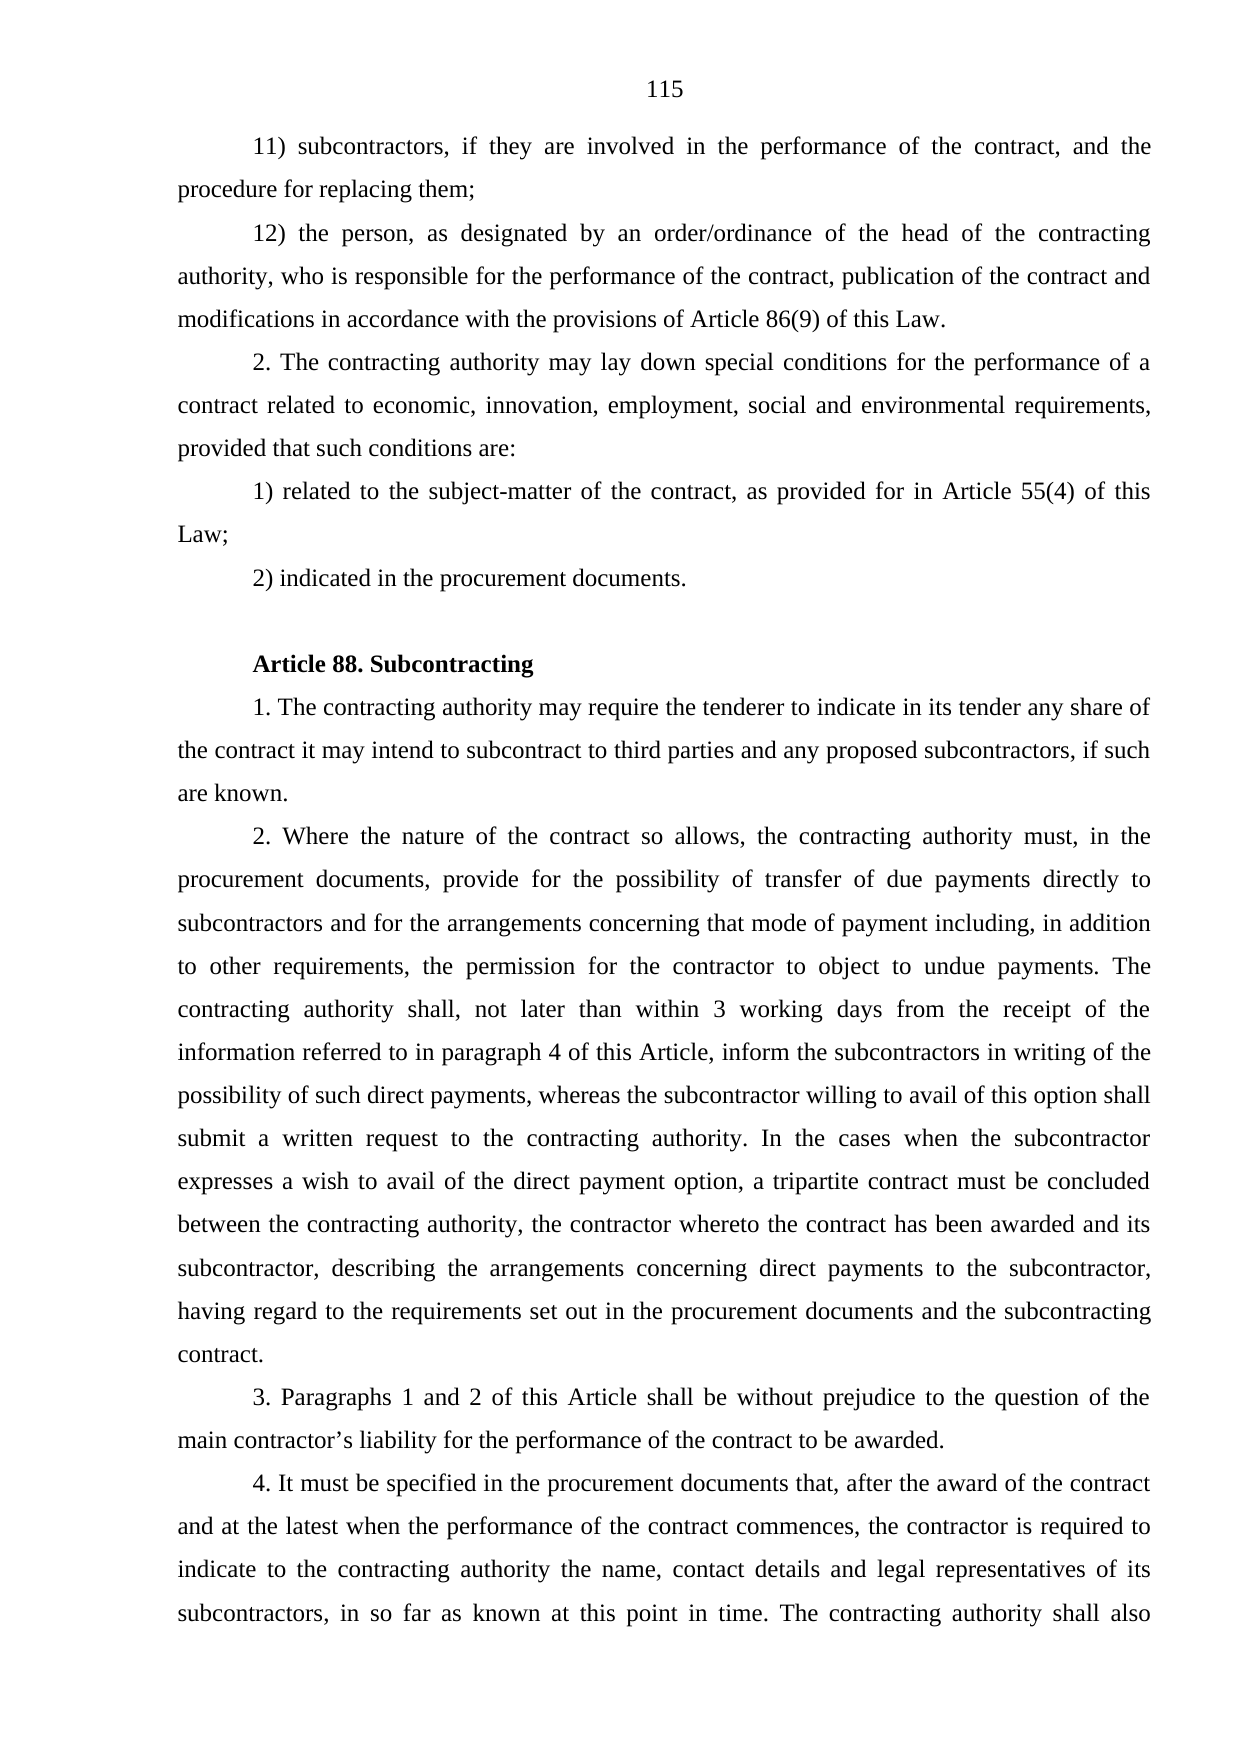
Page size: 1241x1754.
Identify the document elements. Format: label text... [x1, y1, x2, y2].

text 11) subcontractors, if they are involved in the performance of the contract, and the procedure for replacing them; [177, 131, 1152, 203]
text Article 88. Subcontracting [177, 649, 1152, 678]
text 3. Paragraphs 1 and 2 of this Article shall be without prejudice to the question of the main contractor’s liability for the performance of the contract to be awarded. [177, 1382, 1152, 1454]
text 2. Where the nature of the contract so allows, the contracting authority must, in the procurement documents, provide for the possibility of transfer of due payments directly to subcontractors and for the arrangements concerning that mode of payment including, in addition to other requirements, the permission for the contractor to object to undue payments. The contracting authority shall, not later than within 3 working days from the receipt of the information referred to in paragraph 4 of this Article, inform the subcontractors in writing of the possibility of such direct payments, whereas the subcontractor willing to avail of this option shall submit a written request to the contracting authority. In the cases when the subcontractor expresses a wish to avail of the direct payment option, a tripartite contract must be concluded between the contracting authority, the contractor whereto the contract has been awarded and its subcontractor, describing the arrangements concerning direct payments to the subcontractor, having regard to the requirements set out in the procurement documents and the subcontracting contract. [177, 821, 1152, 1368]
text 1. The contracting authority may require the tenderer to indicate in its tender any share of the contract it may intend to subcontract to third parties and any proposed subcontractors, if such are known. [177, 692, 1152, 807]
text 4. It must be specified in the procurement documents that, after the award of the contract and at the latest when the performance of the contract commences, the contractor is required to indicate to the contracting authority the name, contact details and legal representatives of its subcontractors, in so far as known at this point in time. The contracting authority shall also [177, 1468, 1152, 1626]
text 12) the person, as designated by an order/ordinance of the head of the contracting authority, who is responsible for the performance of the contract, publication of the contract and modifications in accordance with the provisions of Article 86(9) of this Law. [177, 218, 1152, 333]
text 2. The contracting authority may lay down special conditions for the performance of a contract related to economic, innovation, employment, social and environmental requirements, provided that such conditions are: [177, 347, 1152, 462]
text 1) related to the subject-matter of the contract, as provided for in Article 55(4) of this Law; [177, 476, 1152, 548]
text 2) indicated in the procurement documents. [177, 563, 1152, 591]
